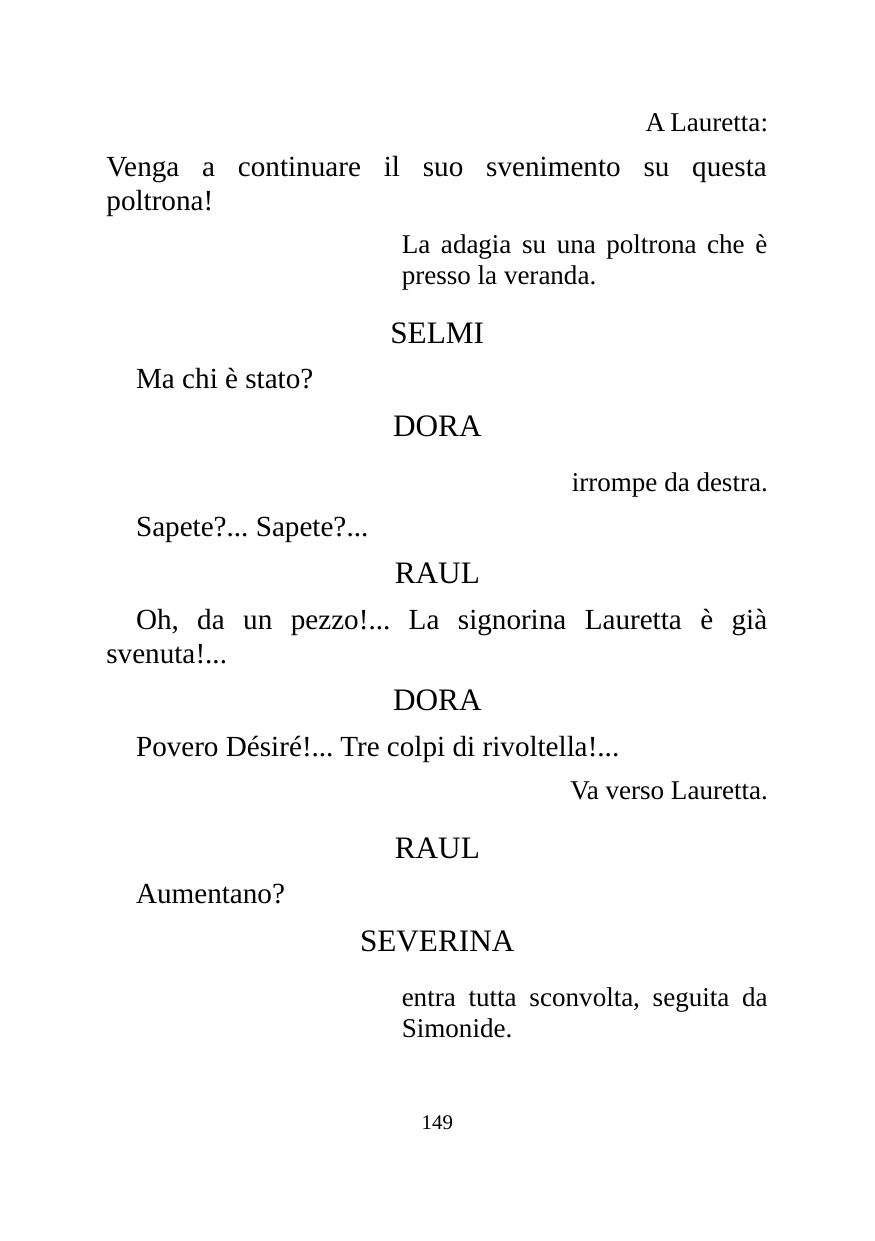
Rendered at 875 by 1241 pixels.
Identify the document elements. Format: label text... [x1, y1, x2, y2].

text Venga a continuare il suo svenimento su questa poltrona! [106, 149, 768, 216]
text Povero Désiré!... Tre colpi di rivoltella!... [106, 729, 768, 762]
text Sapete?... Sapete?... [106, 509, 768, 543]
text SELMI [106, 314, 768, 350]
text DORA [106, 407, 768, 443]
text RAUL [106, 554, 768, 591]
text SEVERINA [106, 922, 768, 958]
text Aumentano? [106, 877, 768, 910]
text DORA [106, 681, 768, 717]
text entra tutta sconvolta, seguita da Simonide. [402, 981, 768, 1044]
text La adagia su una poltrona che è presso la veranda. [402, 228, 768, 290]
text Ma chi è stato? [106, 362, 768, 395]
text RAUL [106, 829, 768, 865]
text Oh, da un pezzo!... La signorina Lauretta è già svenuta!... [106, 602, 768, 669]
text irrompe da destra. [402, 466, 768, 497]
text A Lauretta: [402, 106, 768, 137]
text Va verso Lauretta. [402, 774, 768, 805]
